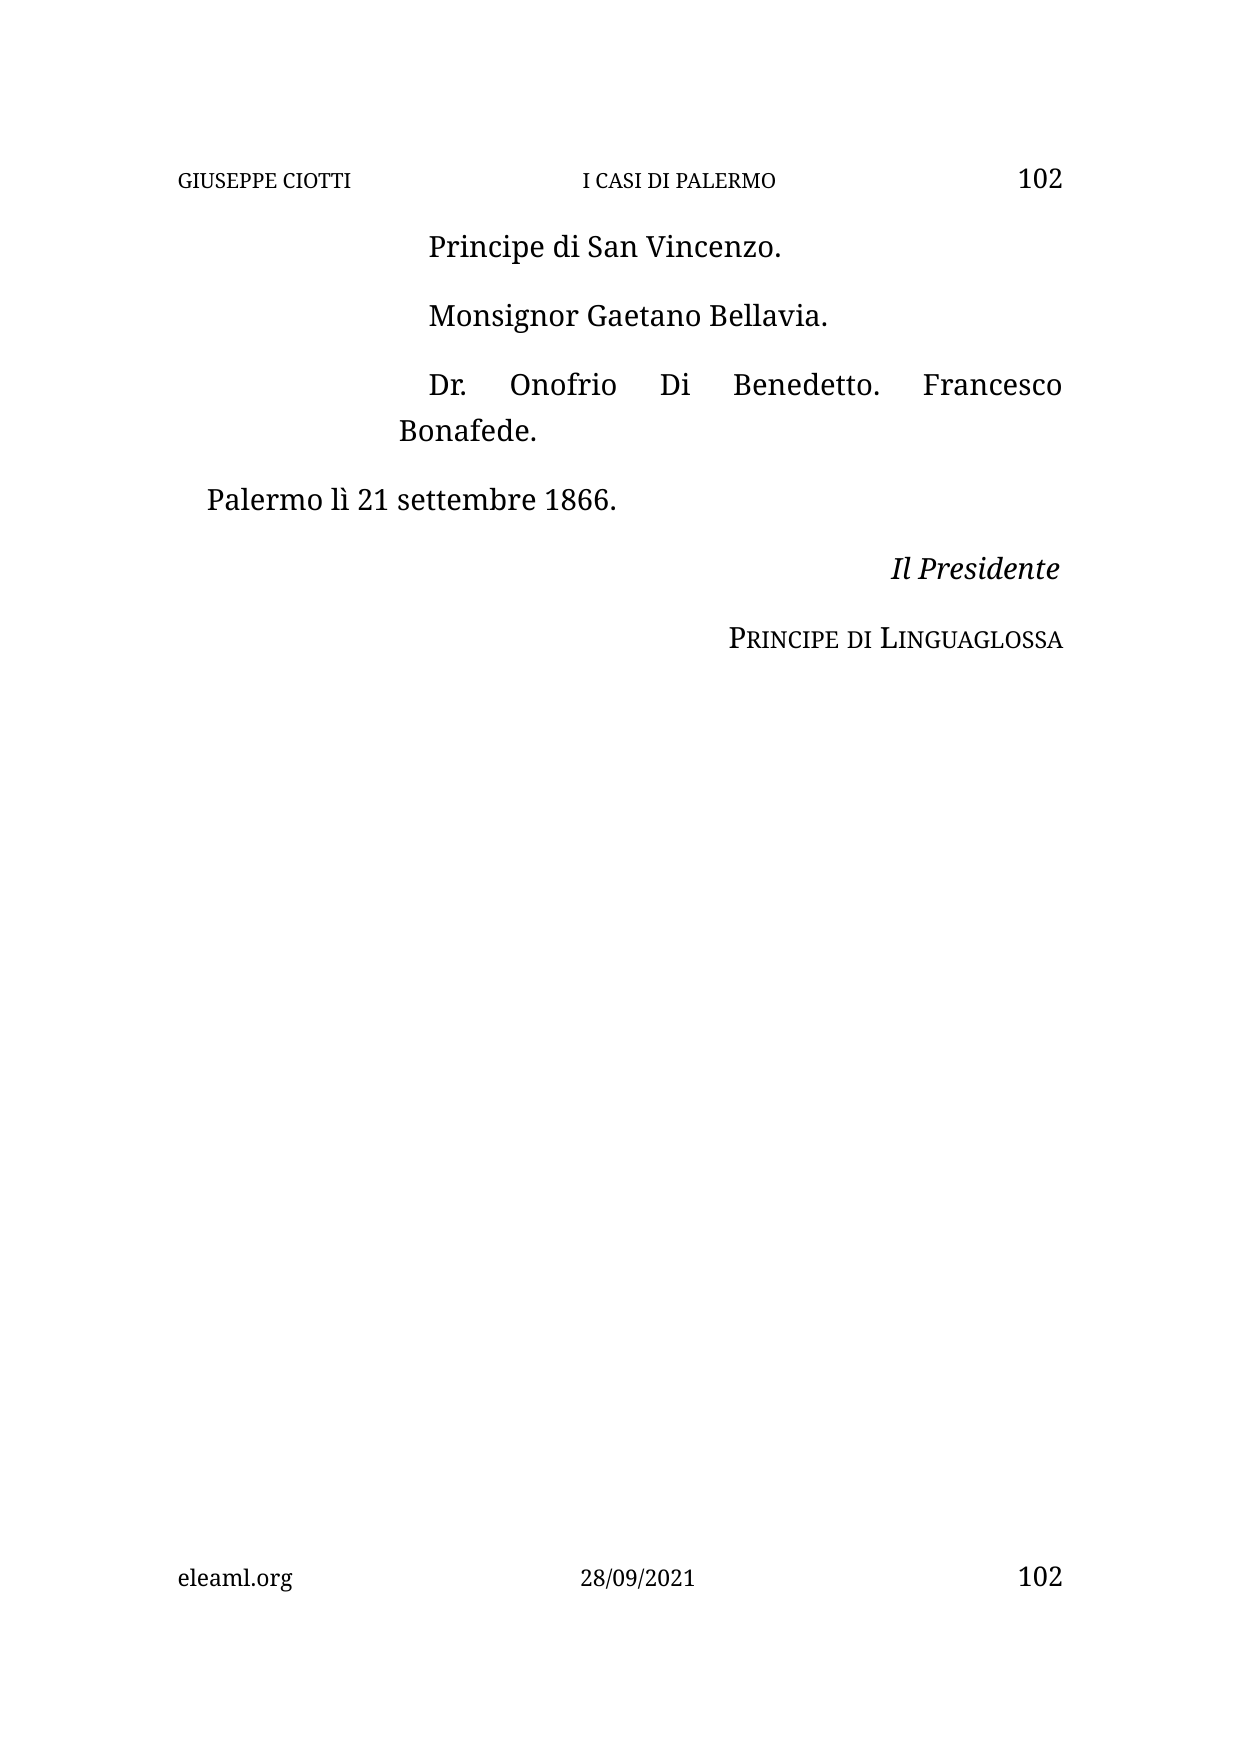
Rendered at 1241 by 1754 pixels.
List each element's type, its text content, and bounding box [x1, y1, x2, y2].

text Principe di San Vincenzo. [399, 226, 1063, 266]
text Palermo lì 21 settembre 1866. [177, 479, 1063, 519]
text Principe di Linguaglossa [177, 617, 1063, 657]
text Dr. Onofrio Di Benedetto. Francesco Bonafede. [399, 364, 1063, 449]
text Monsignor Gaetano Bellavia. [399, 295, 1063, 335]
text Il Presidente [177, 548, 1063, 588]
